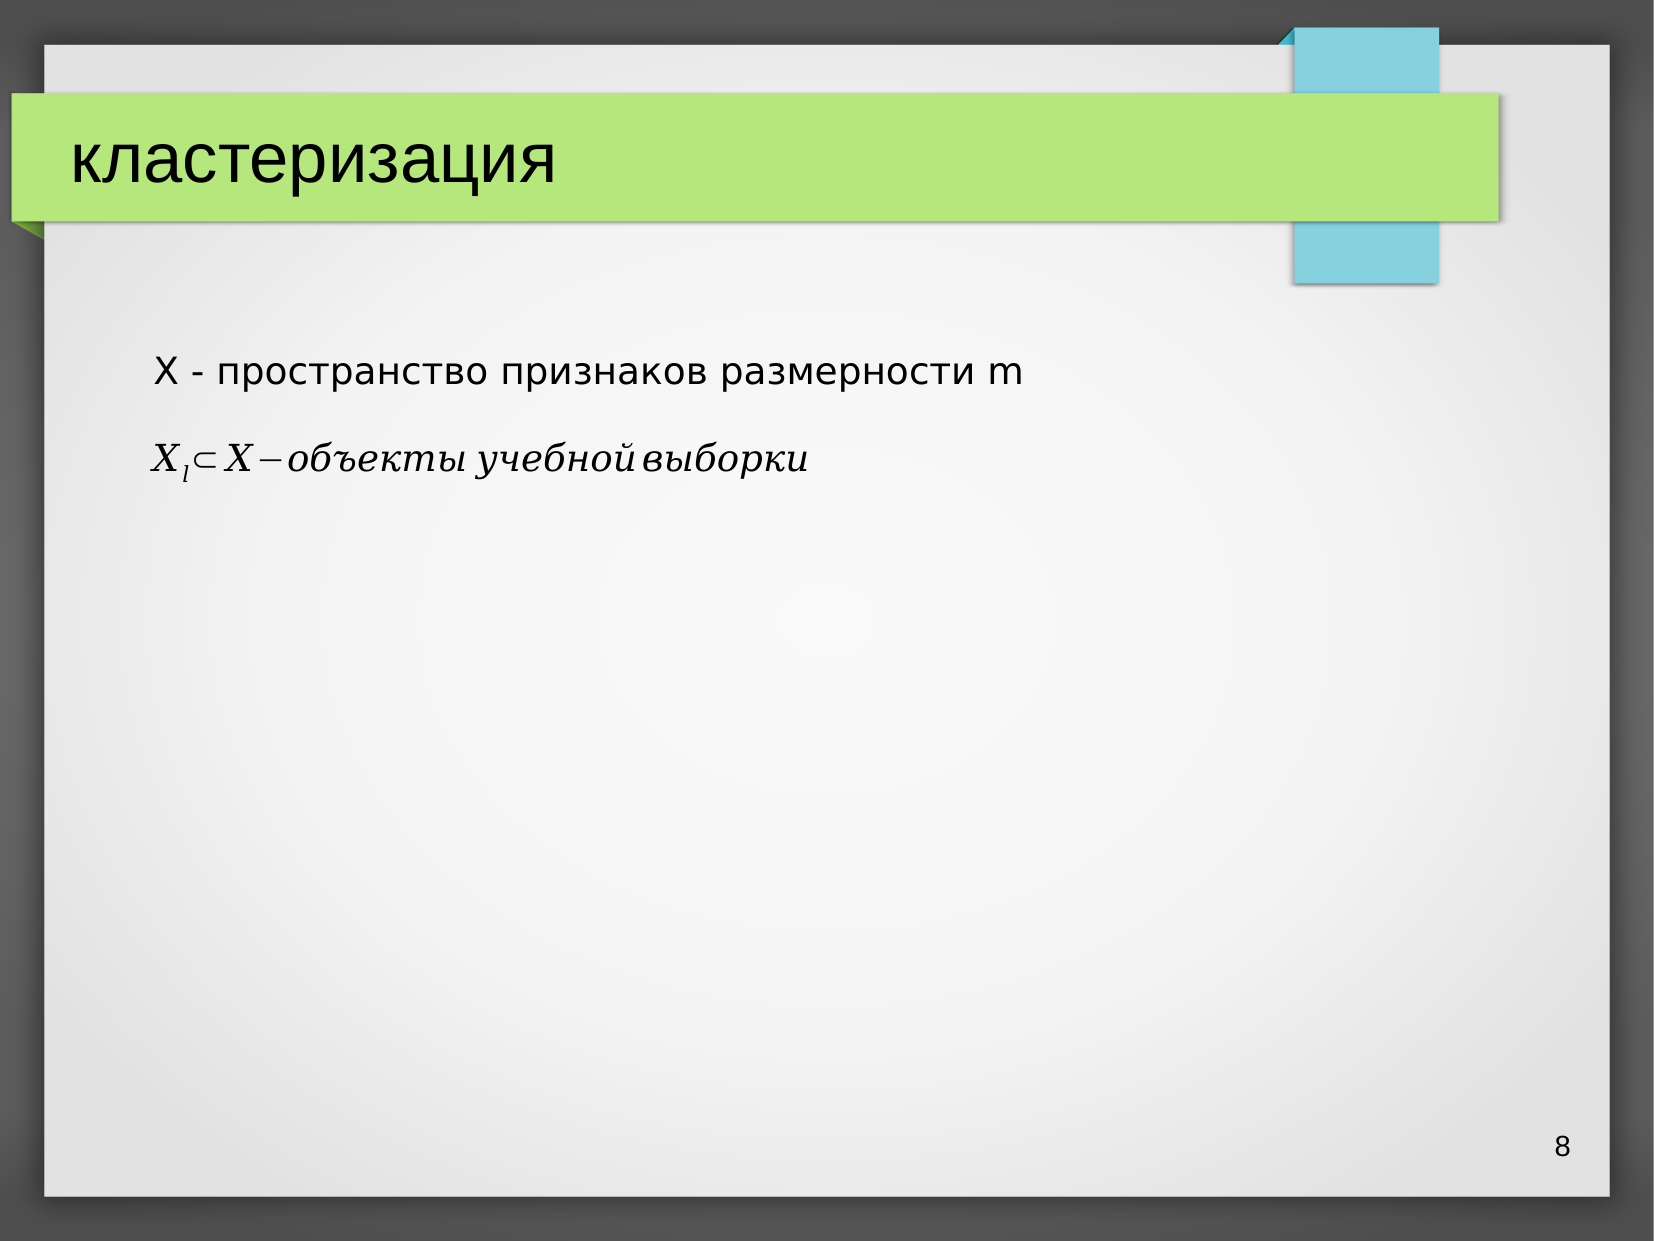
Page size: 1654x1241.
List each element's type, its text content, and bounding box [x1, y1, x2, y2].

text_box X - пространство признаков размерности m [138, 342, 1040, 401]
title кластеризация [70, 118, 1205, 199]
picture [0, 0, 1654, 1241]
chart [141, 437, 816, 516]
